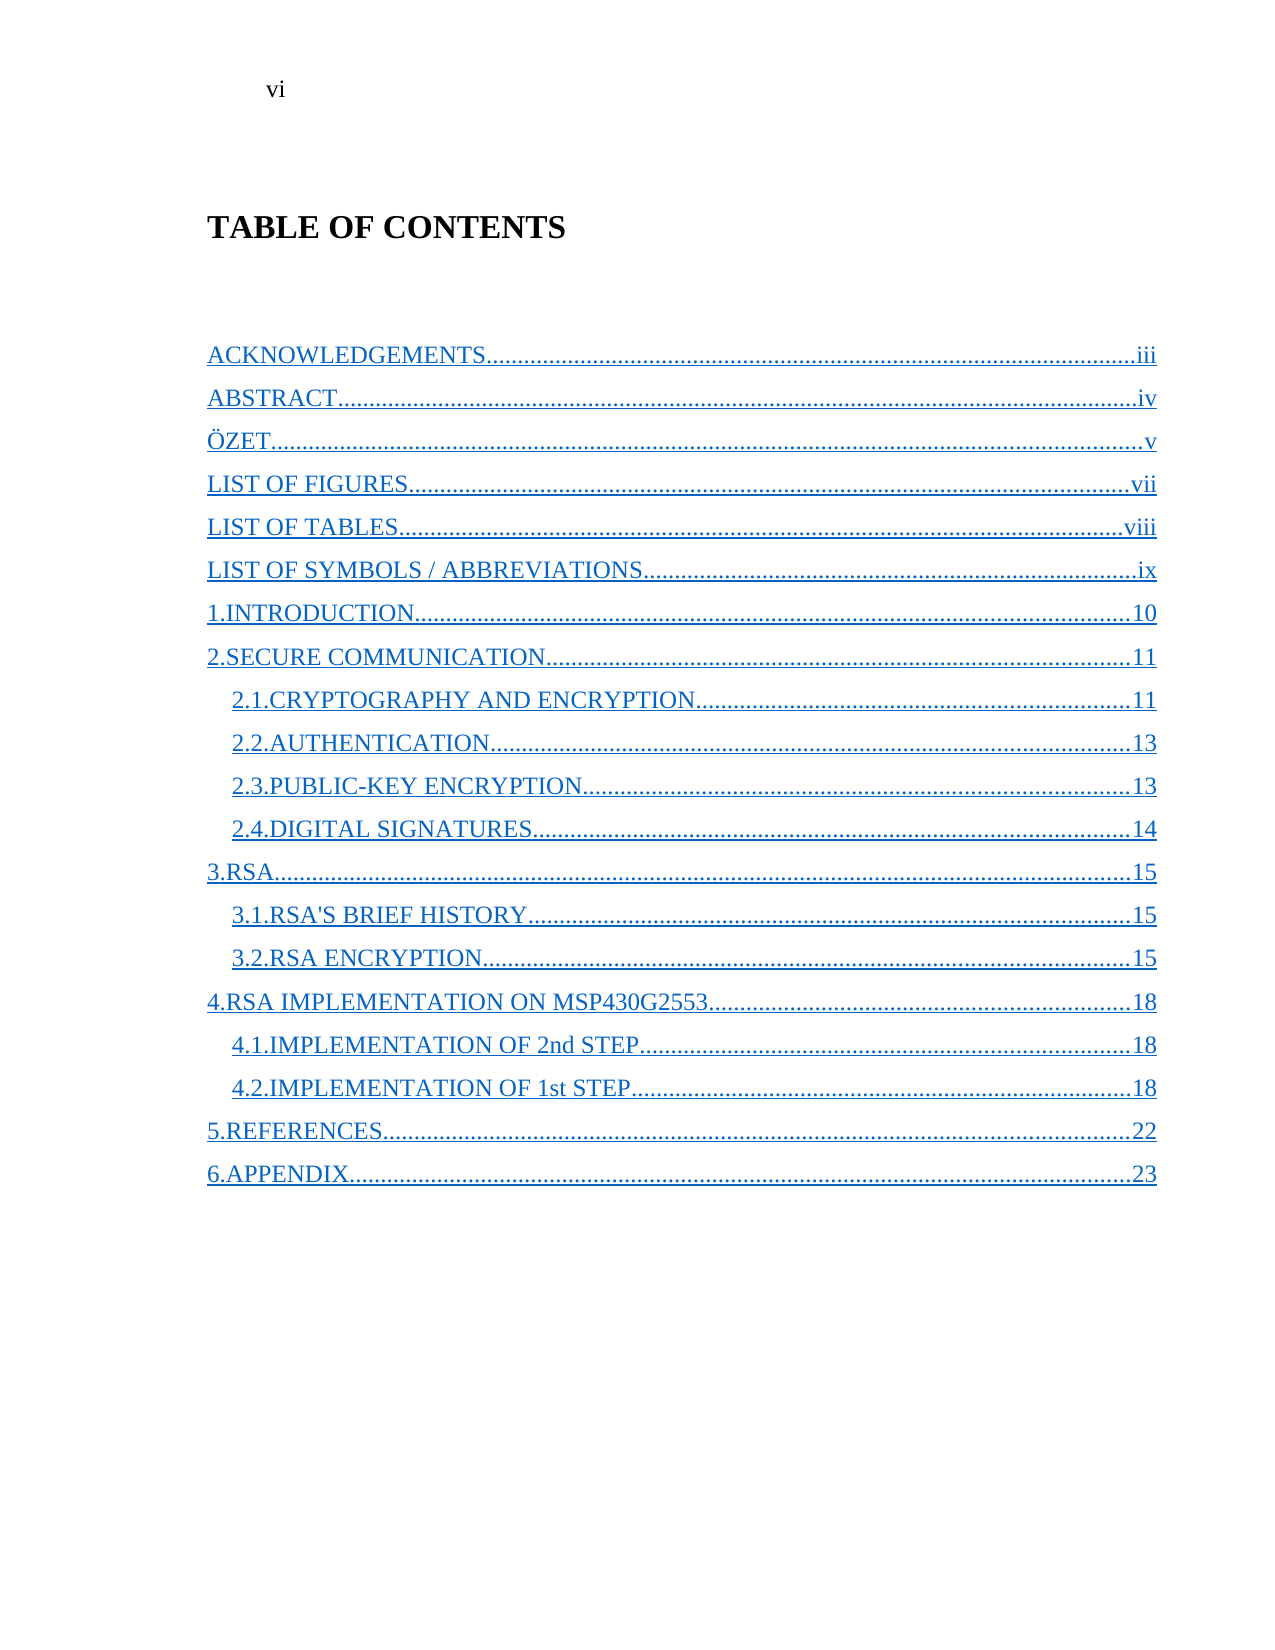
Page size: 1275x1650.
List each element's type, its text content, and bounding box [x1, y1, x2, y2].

text 1.INTRODUCTION 10 [207, 598, 1157, 623]
text 3.RSA 15 [207, 857, 1157, 882]
text 2.SECURE COMMUNICATION 11 [207, 642, 1157, 667]
text 2.1.CRYPTOGRAPHY AND ENCRYPTION 11 [232, 685, 1157, 710]
text LIST OF SYMBOLS / ABBREVIATIONS ix [207, 555, 1157, 580]
text LIST OF FIGURES vii [207, 469, 1157, 494]
text 4.2.IMPLEMENTATION OF 1st STEP 18 [232, 1073, 1157, 1098]
text 3.1.RSA'S BRIEF HISTORY 15 [232, 900, 1157, 925]
text 5.REFERENCES 22 [207, 1116, 1157, 1141]
text 3.2.RSA ENCRYPTION 15 [232, 943, 1157, 968]
text ABSTRACT iv [207, 383, 1157, 408]
text LIST OF TABLES viii [207, 512, 1157, 537]
text ACKNOWLEDGEMENTS iii [207, 340, 1157, 365]
subtitle TABLE OF CONTENTS [207, 207, 1157, 246]
text 2.3.PUBLIC-KEY ENCRYPTION 13 [232, 771, 1157, 796]
text 4.RSA IMPLEMENTATION ON MSP430G2553 18 [207, 987, 1157, 1012]
text 2.2.AUTHENTICATION 13 [232, 728, 1157, 753]
text 2.4.DIGITAL SIGNATURES 14 [232, 814, 1157, 839]
text ÖZET v [207, 426, 1157, 451]
text 6.APPENDIX 23 [207, 1159, 1157, 1184]
text 4.1.IMPLEMENTATION OF 2nd STEP 18 [232, 1030, 1157, 1055]
